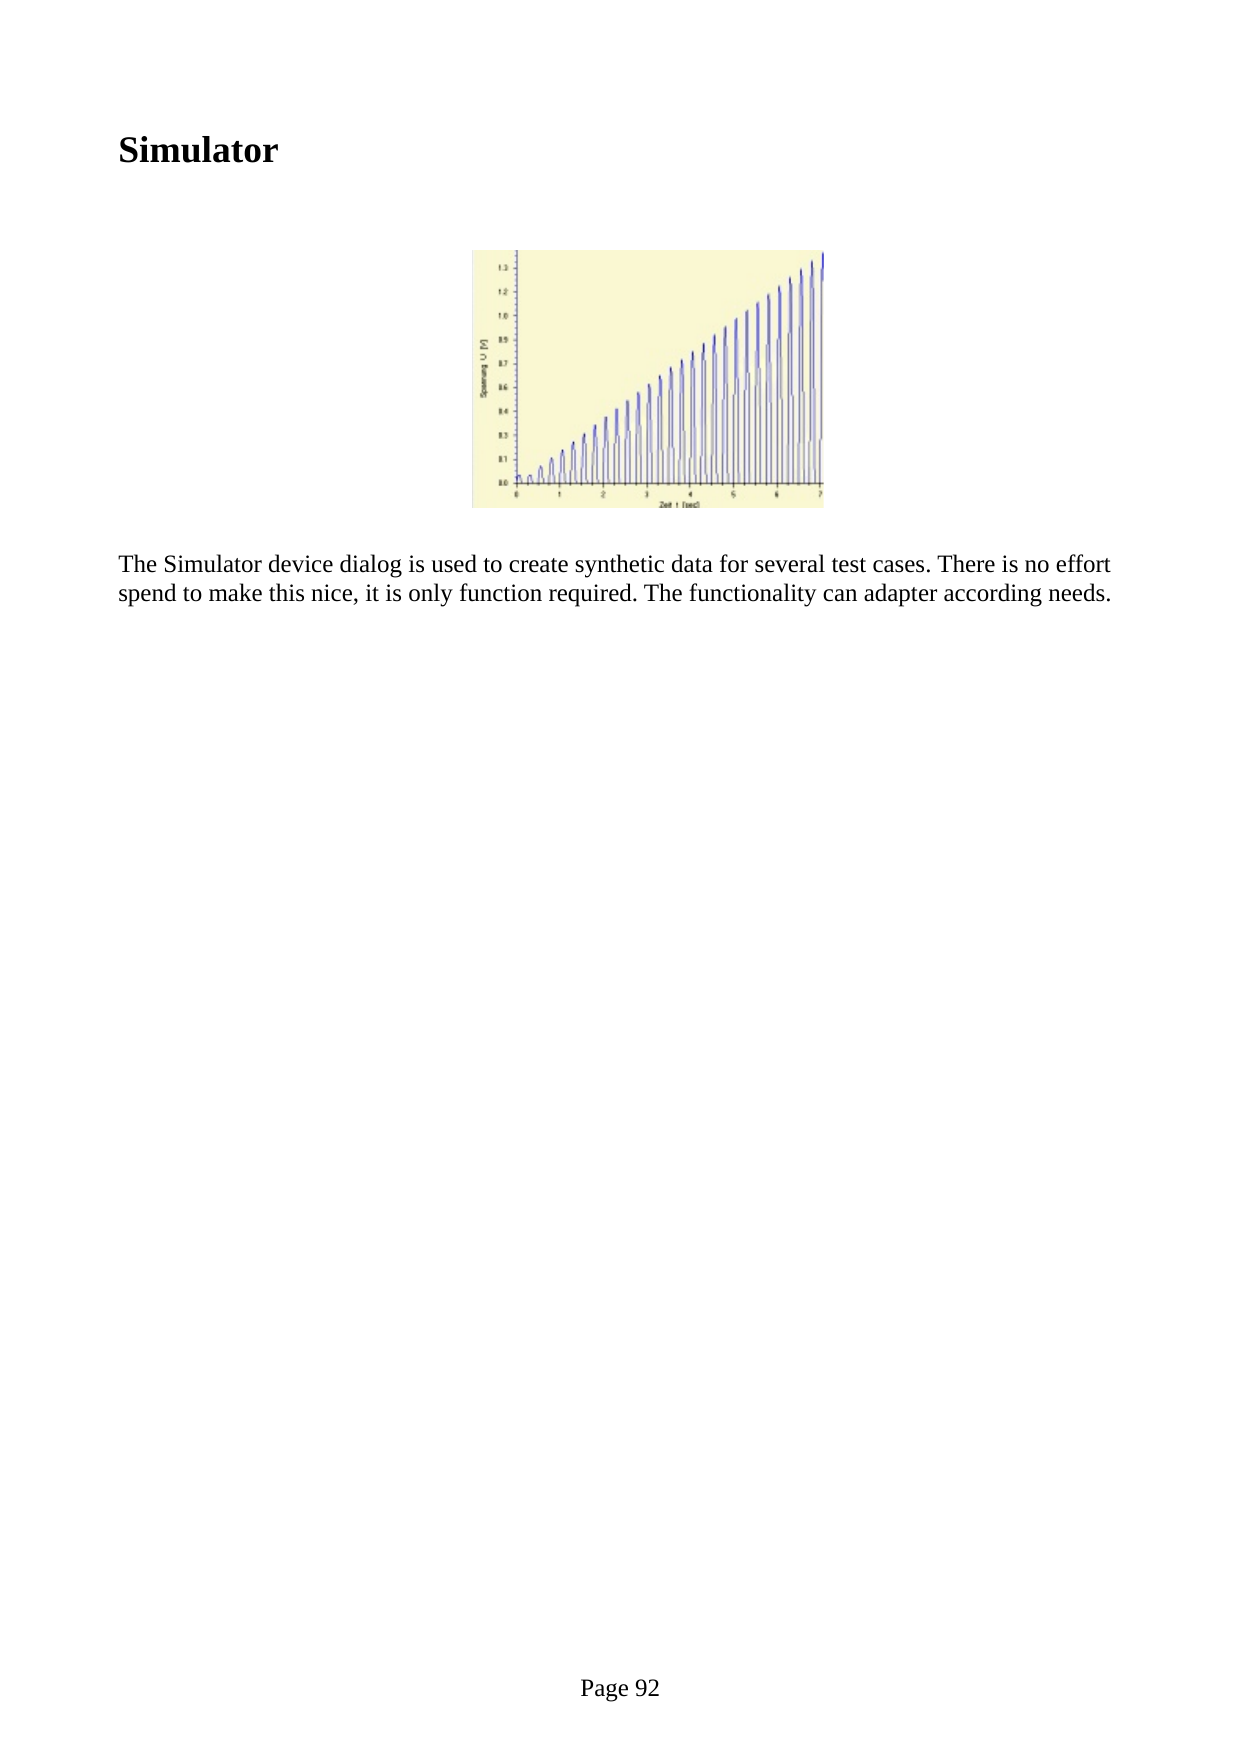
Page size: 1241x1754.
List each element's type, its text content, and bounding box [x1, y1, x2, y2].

subtitle Simulator [118, 127, 1122, 170]
picture [472, 250, 824, 508]
text The Simulator device dialog is used to create synthetic data for several test cases. There is no effort spend to make this nice, it is only function required. The functionality can adapter according needs. [118, 549, 1122, 606]
